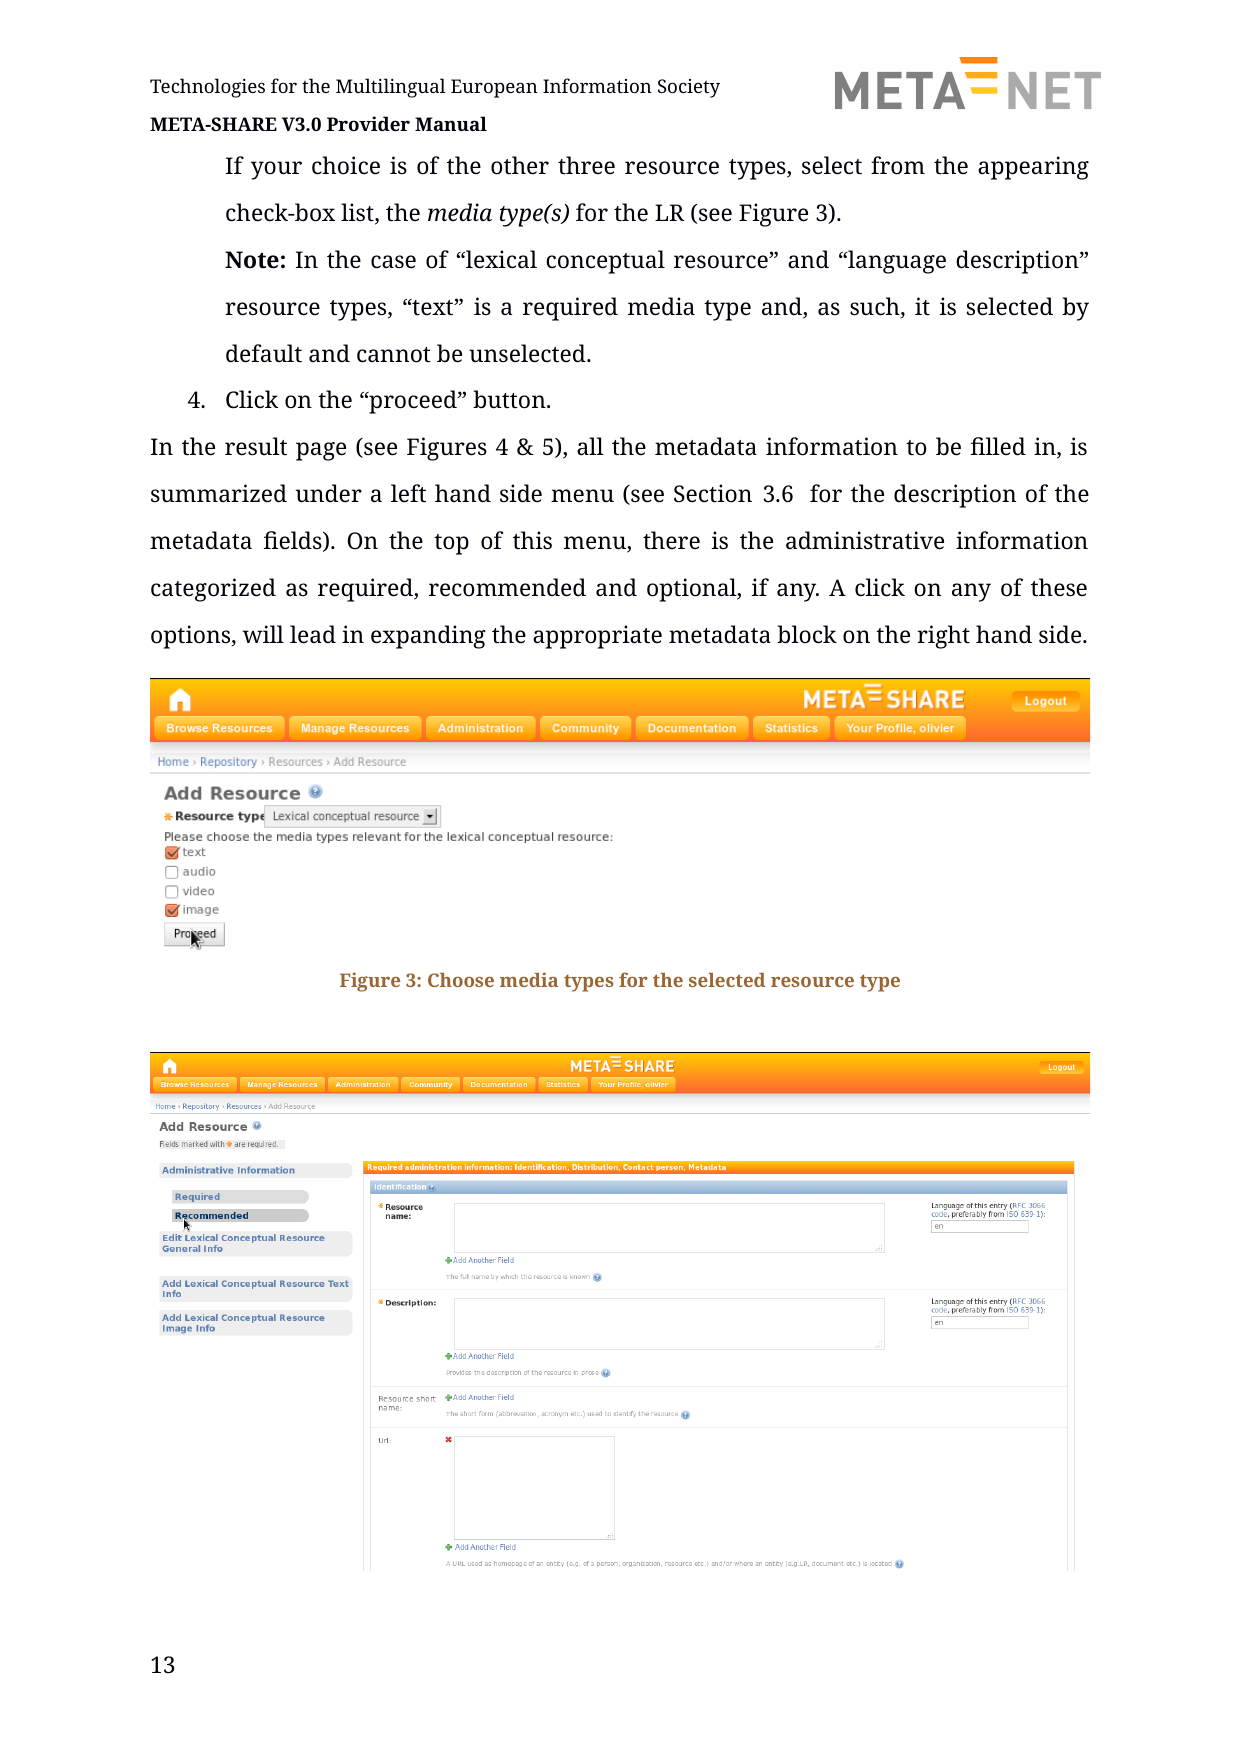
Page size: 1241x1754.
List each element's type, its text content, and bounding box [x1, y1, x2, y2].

list Click on the “proceed” button. [187, 384, 1090, 416]
text Figure 3: Choose media types for the selected resource type [150, 955, 1090, 993]
text If your choice is of the other three resource types, select from the appearing check-box list, the media type(s) for the LR (see Figure 3). [225, 150, 1090, 228]
text In the result page (see Figures 4 & 5), all the metadata information to be filled in, is summarized under a left hand side menu (see Section 3.6 for the description of the metadata fields). On the top of this menu, there is the administrative information categorized as required, recommended and optional, if any. A click on any of these options, will lead in expanding the appropriate metadata block on the right hand side. [150, 431, 1090, 650]
picture [830, 56, 1106, 111]
picture [150, 678, 1091, 955]
text Note: In the case of “lexical conceptual resource” and “language description” resource types, “text” is a required media type and, as such, it is selected by default and cannot be unselected. [225, 244, 1090, 369]
picture [150, 1052, 1091, 1571]
